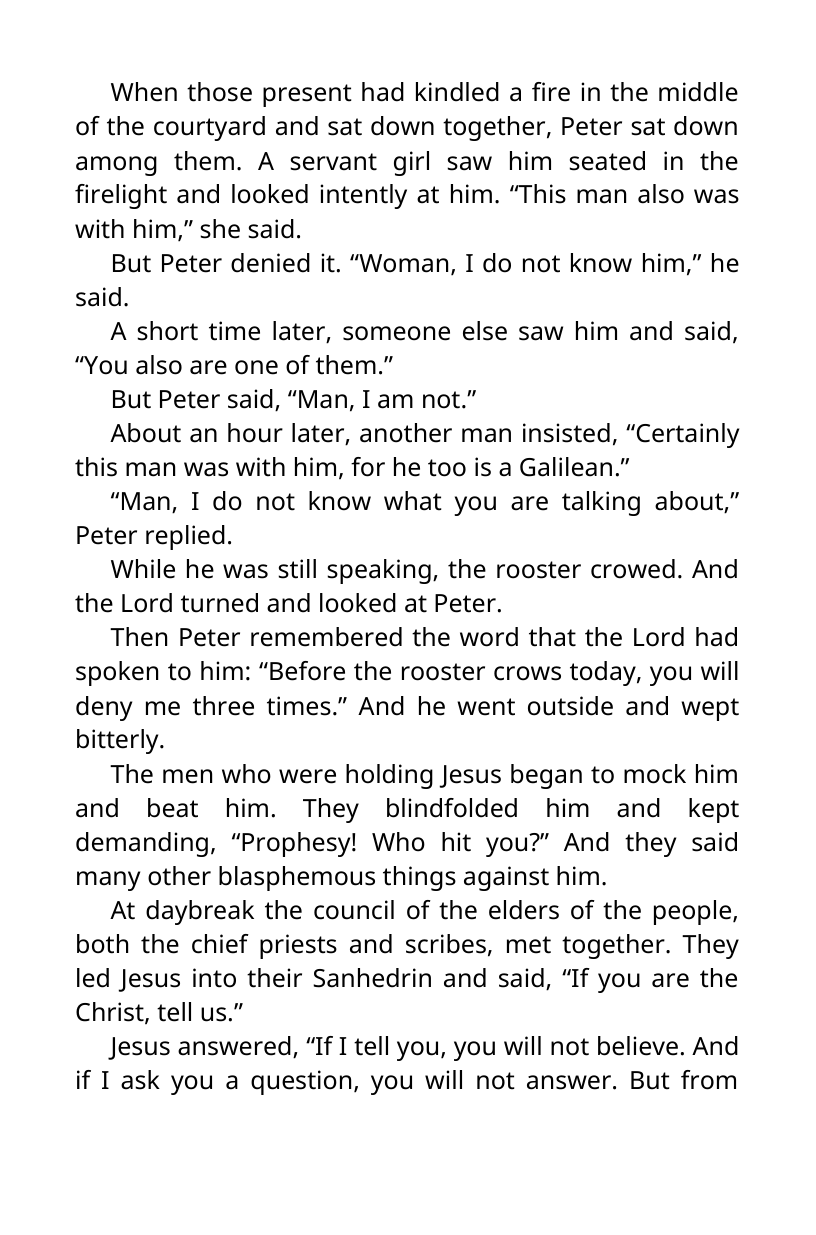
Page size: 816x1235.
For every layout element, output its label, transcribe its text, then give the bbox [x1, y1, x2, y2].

text Then Peter remembered the word that the Lord had spoken to him: “Before the rooster crows today, you will deny me three times.” And he went outside and wept bitterly. [75, 620, 740, 756]
text “Man, I do not know what you are talking about,” Peter replied. [75, 484, 740, 552]
text At daybreak the council of the elders of the people, both the chief priests and scribes, met together. They led Jesus into their Sanhedrin and said, “If you are the Christ, tell us.” [75, 892, 740, 1029]
text But Peter said, “Man, I am not.” [75, 382, 740, 416]
text While he was still speaking, the rooster crowed. And the Lord turned and looked at Peter. [75, 552, 740, 620]
text When those present had kindled a fire in the middle of the courtyard and sat down together, Peter sat down among them. A servant girl saw him seated in the firelight and looked intently at him. “This man also was with him,” she said. [75, 75, 740, 245]
text About an hour later, another man insisted, “Certainly this man was with him, for he too is a Galilean.” [75, 416, 740, 484]
text Jesus answered, “If I tell you, you will not believe. And if I ask you a question, you will not answer. But from [75, 1029, 740, 1097]
text The men who were holding Jesus began to mock him and beat him. They blindfolded him and kept demanding, “Prophesy! Who hit you?” And they said many other blasphemous things against him. [75, 756, 740, 892]
text But Peter denied it. “Woman, I do not know him,” he said. [75, 245, 740, 313]
text A short time later, someone else saw him and said, “You also are one of them.” [75, 313, 740, 382]
